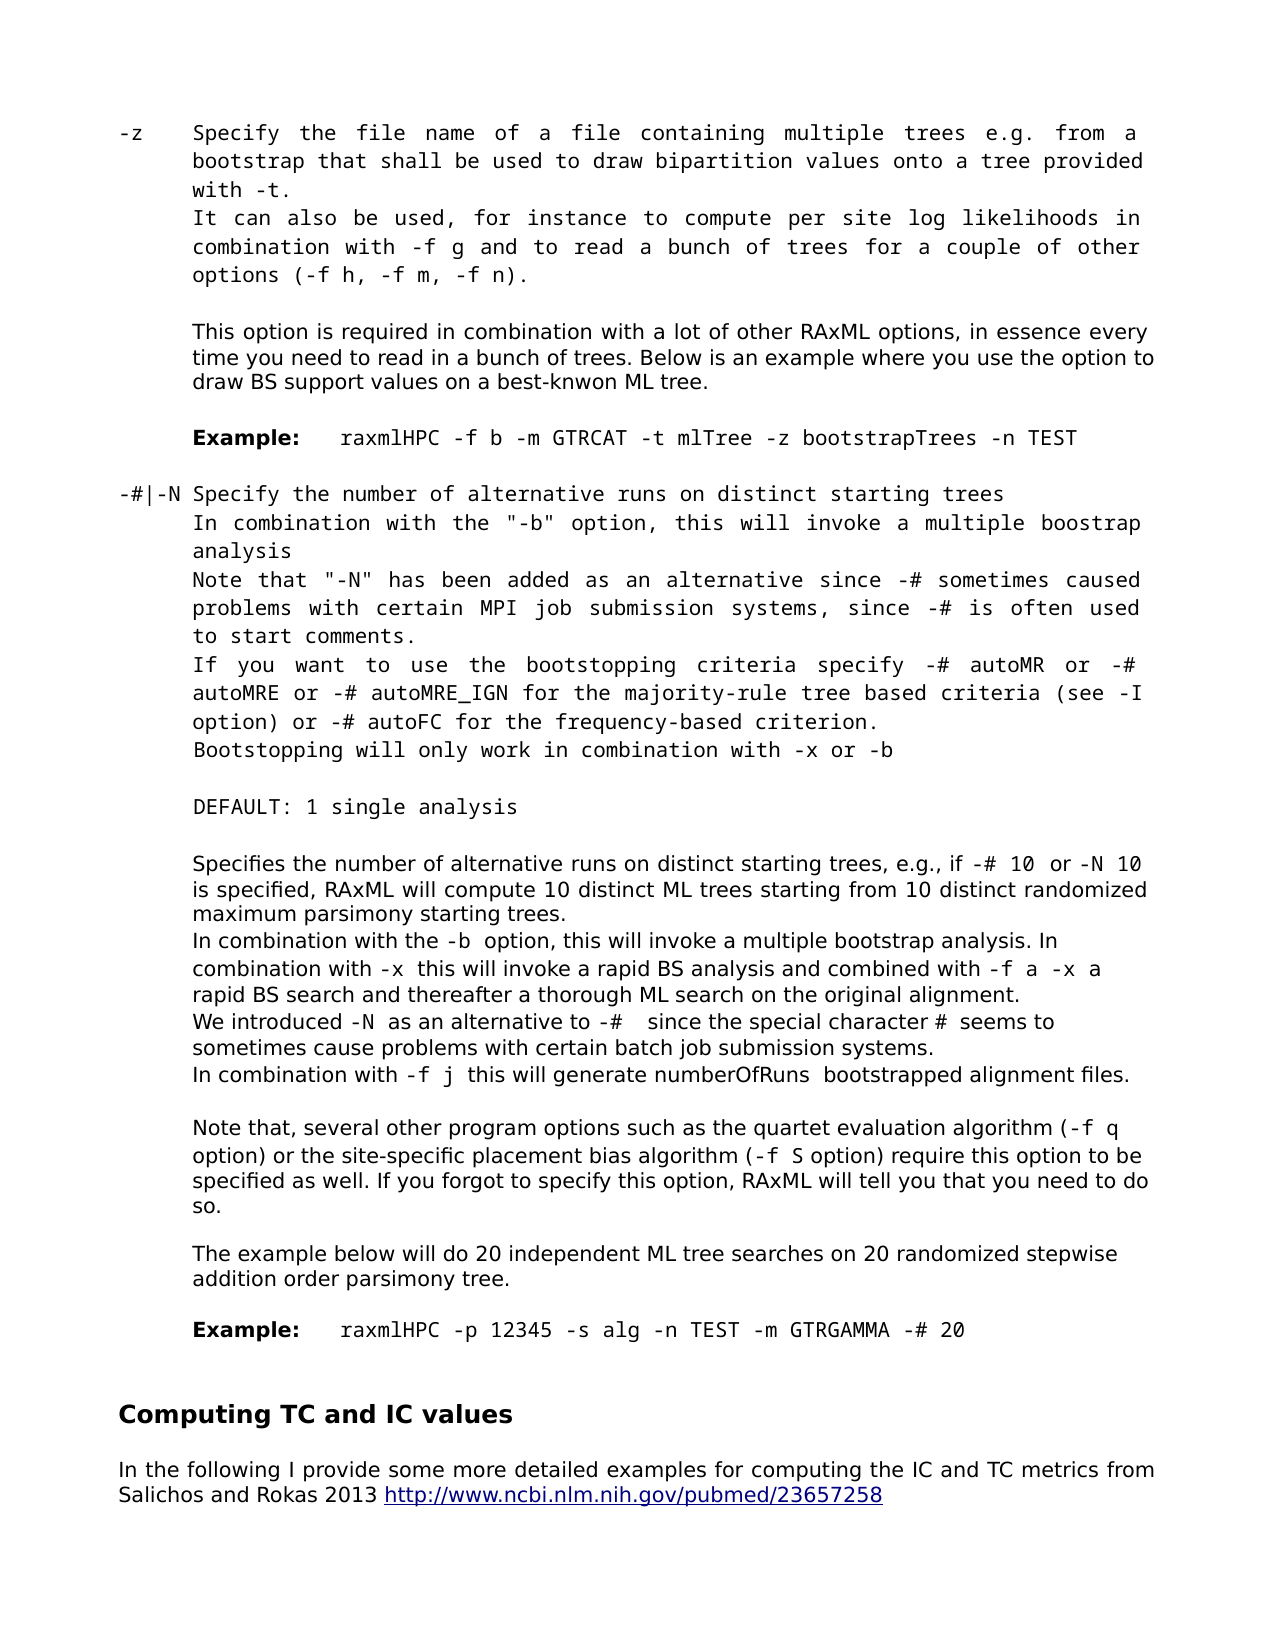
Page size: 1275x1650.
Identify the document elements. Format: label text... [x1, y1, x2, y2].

text Note that, several other program options such as the quartet evaluation algorithm (-f q option) or the site-specific placement bias algorithm (-f S option) require this option to be specified as well. If you forgot to specify this option, RAxML will tell you that you need to do so. [118, 1113, 1157, 1218]
text We introduced -N as an alternative to -# since the special character # seems to sometimes cause problems with certain batch job submission systems. [118, 1007, 1157, 1060]
text In the following I provide some more detailed examples for computing the IC and TC metrics from Salichos and Rokas 2013 http://www.ncbi.nlm.nih.gov/pubmed/23657258 [118, 1458, 1157, 1507]
text This option is required in combination with a lot of other RAxML options, in essence every time you need to read in a bunch of trees. Below is an example where you use the option to draw BS support values on a best-knwon ML tree. [118, 317, 1157, 394]
text Computing TC and IC values [118, 1401, 1157, 1430]
text Example: raxmlHPC -p 12345 -s alg -n TEST -m GTRGAMMA -# 20 [118, 1315, 1157, 1344]
text -z Specify the file name of a file containing multiple trees e.g. from a bootstrap that shall be used to draw bipartition values onto a tree provided with -t. [118, 118, 1157, 203]
text In combination with -f j this will generate numberOfRuns bootstrapped alignment files. [118, 1060, 1157, 1088]
text Example: raxmlHPC -f b -m GTRCAT -t mlTree -z bootstrapTrees -n TEST [118, 423, 1157, 451]
text -#|-N Specify the number of alternative runs on distinct starting trees [118, 479, 1157, 508]
text If you want to use the bootstopping criteria specify -# autoMR or -# autoMRE or -# autoMRE_IGN for the majority-rule tree based criteria (see -I option) or -# autoFC for the frequency-based criterion. [118, 650, 1157, 735]
text The example below will do 20 independent ML tree searches on 20 randomized stepwise addition order parsimony tree. [118, 1242, 1157, 1291]
text DEFAULT: 1 single analysis [118, 792, 1157, 821]
text In combination with the -b option, this will invoke a multiple bootstrap analysis. In combination with -x this will invoke a rapid BS analysis and combined with -f a -x a rapid BS search and thereafter a thorough ML search on the original alignment. [118, 926, 1157, 1007]
text Bootstopping will only work in combination with -x or -b [118, 735, 1157, 764]
text Note that "-N" has been added as an alternative since -# sometimes caused problems with certain MPI job submission systems, since -# is often used to start comments. [118, 565, 1157, 650]
text In combination with the "-b" option, this will invoke a multiple boostrap analysis [118, 508, 1157, 565]
text Specifies the number of alternative runs on distinct starting trees, e.g., if -# 10 or -N 10 is specified, RAxML will compute 10 distinct ML trees starting from 10 distinct randomized maximum parsimony starting trees. [118, 849, 1157, 926]
text It can also be used, for instance to compute per site log likelihoods in combination with -f g and to read a bunch of trees for a couple of other options (-f h, -f m, -f n). [118, 203, 1157, 289]
